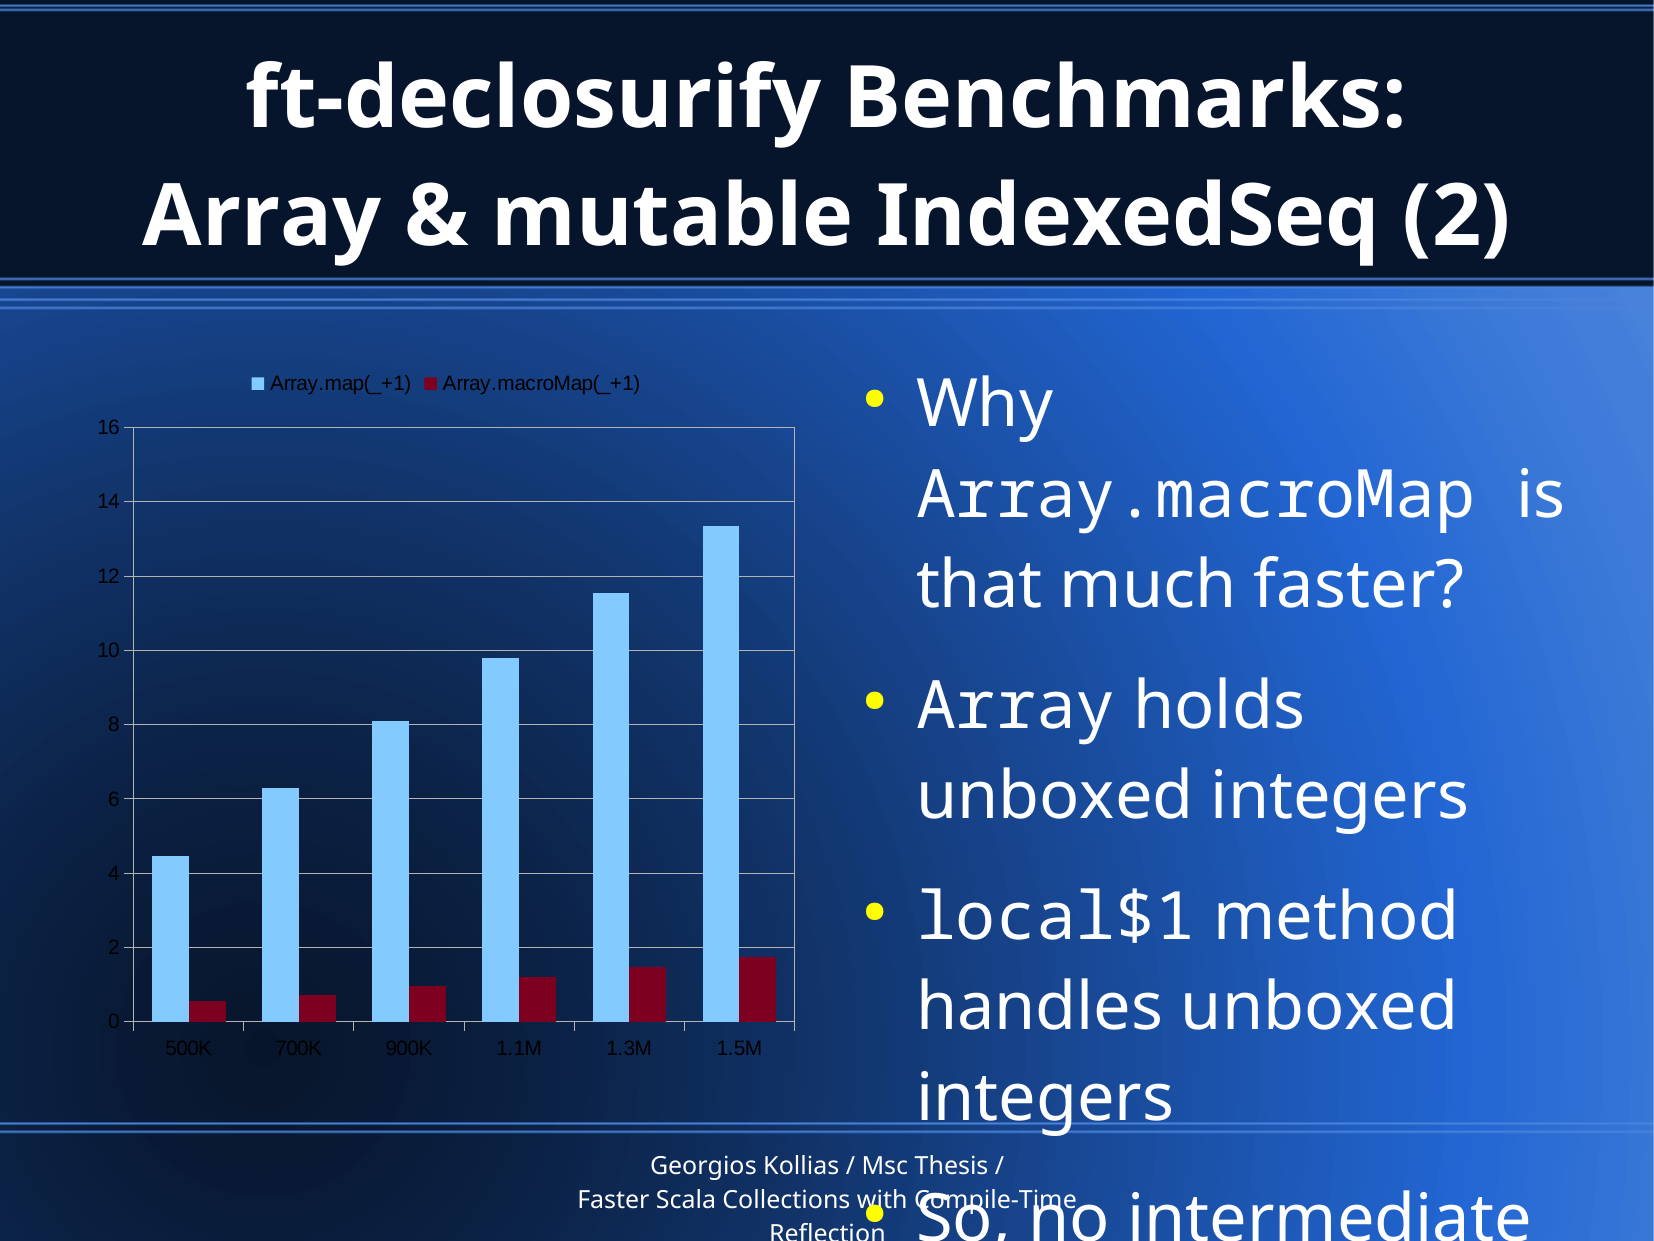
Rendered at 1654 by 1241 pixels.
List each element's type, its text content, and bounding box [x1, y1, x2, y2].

title ft-declosurify Benchmarks: Array & mutable IndexedSeq (2) [82, 49, 1571, 257]
picture [0, 0, 1654, 1241]
picture [1308, 1210, 1325, 1241]
picture [1504, 1209, 1522, 1220]
picture [774, 1226, 780, 1233]
picture [1286, 1210, 1302, 1241]
picture [859, 1230, 866, 1240]
picture [1156, 1210, 1174, 1241]
picture [926, 1196, 966, 1241]
picture [874, 1230, 881, 1241]
picture [933, 1198, 940, 1206]
picture [1219, 1209, 1237, 1220]
picture [774, 1235, 781, 1241]
picture [1040, 1210, 1058, 1241]
picture [1079, 1210, 1100, 1237]
picture [1347, 1209, 1365, 1220]
picture [1043, 1196, 1050, 1206]
picture [972, 1196, 980, 1205]
picture [1052, 1196, 1058, 1206]
picture [962, 1210, 983, 1237]
picture [1384, 1209, 1404, 1237]
list Why Array.macroMap is that much faster? Array holds unboxed integers local$1 method handles unboxed integers So, no intermediate boxing/unboxing! [845, 355, 1572, 1117]
picture [1441, 1224, 1458, 1237]
chart [82, 355, 809, 1075]
